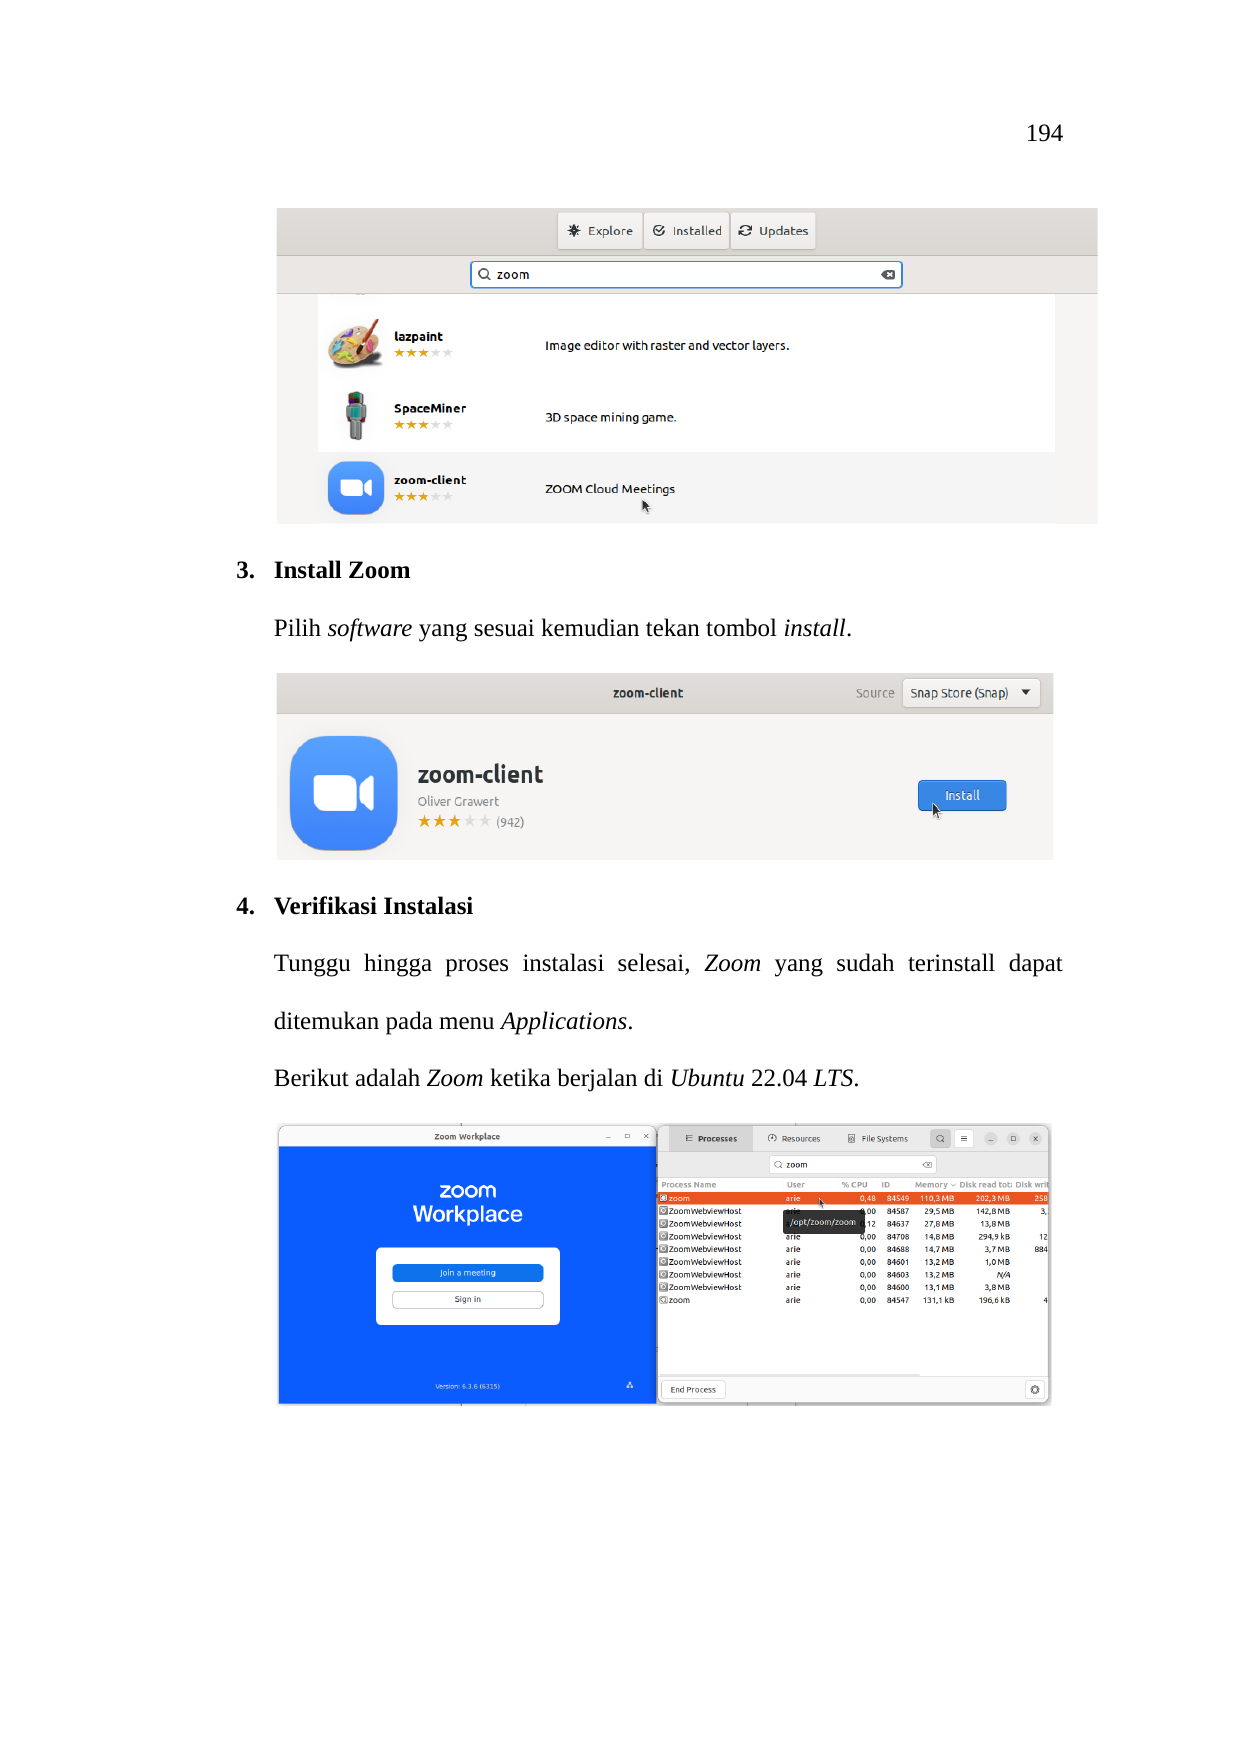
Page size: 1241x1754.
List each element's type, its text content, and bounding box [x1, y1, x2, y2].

picture [276, 1123, 1052, 1406]
list Berikut adalah Zoom ketika berjalan di Ubuntu 22.04 LTS. [236, 1063, 1063, 1092]
list Install Zoom [236, 556, 1063, 584]
list Verifikasi Instalasi [236, 891, 1063, 920]
list Tunggu hingga proses instalasi selesai, Zoom yang sudah terinstall dapat ditemukan pada menu Applications. [236, 948, 1063, 1035]
picture [276, 673, 1054, 860]
list Pilih software yang sesuai kemudian tekan tombol install. [236, 613, 1063, 642]
picture [276, 208, 1098, 524]
